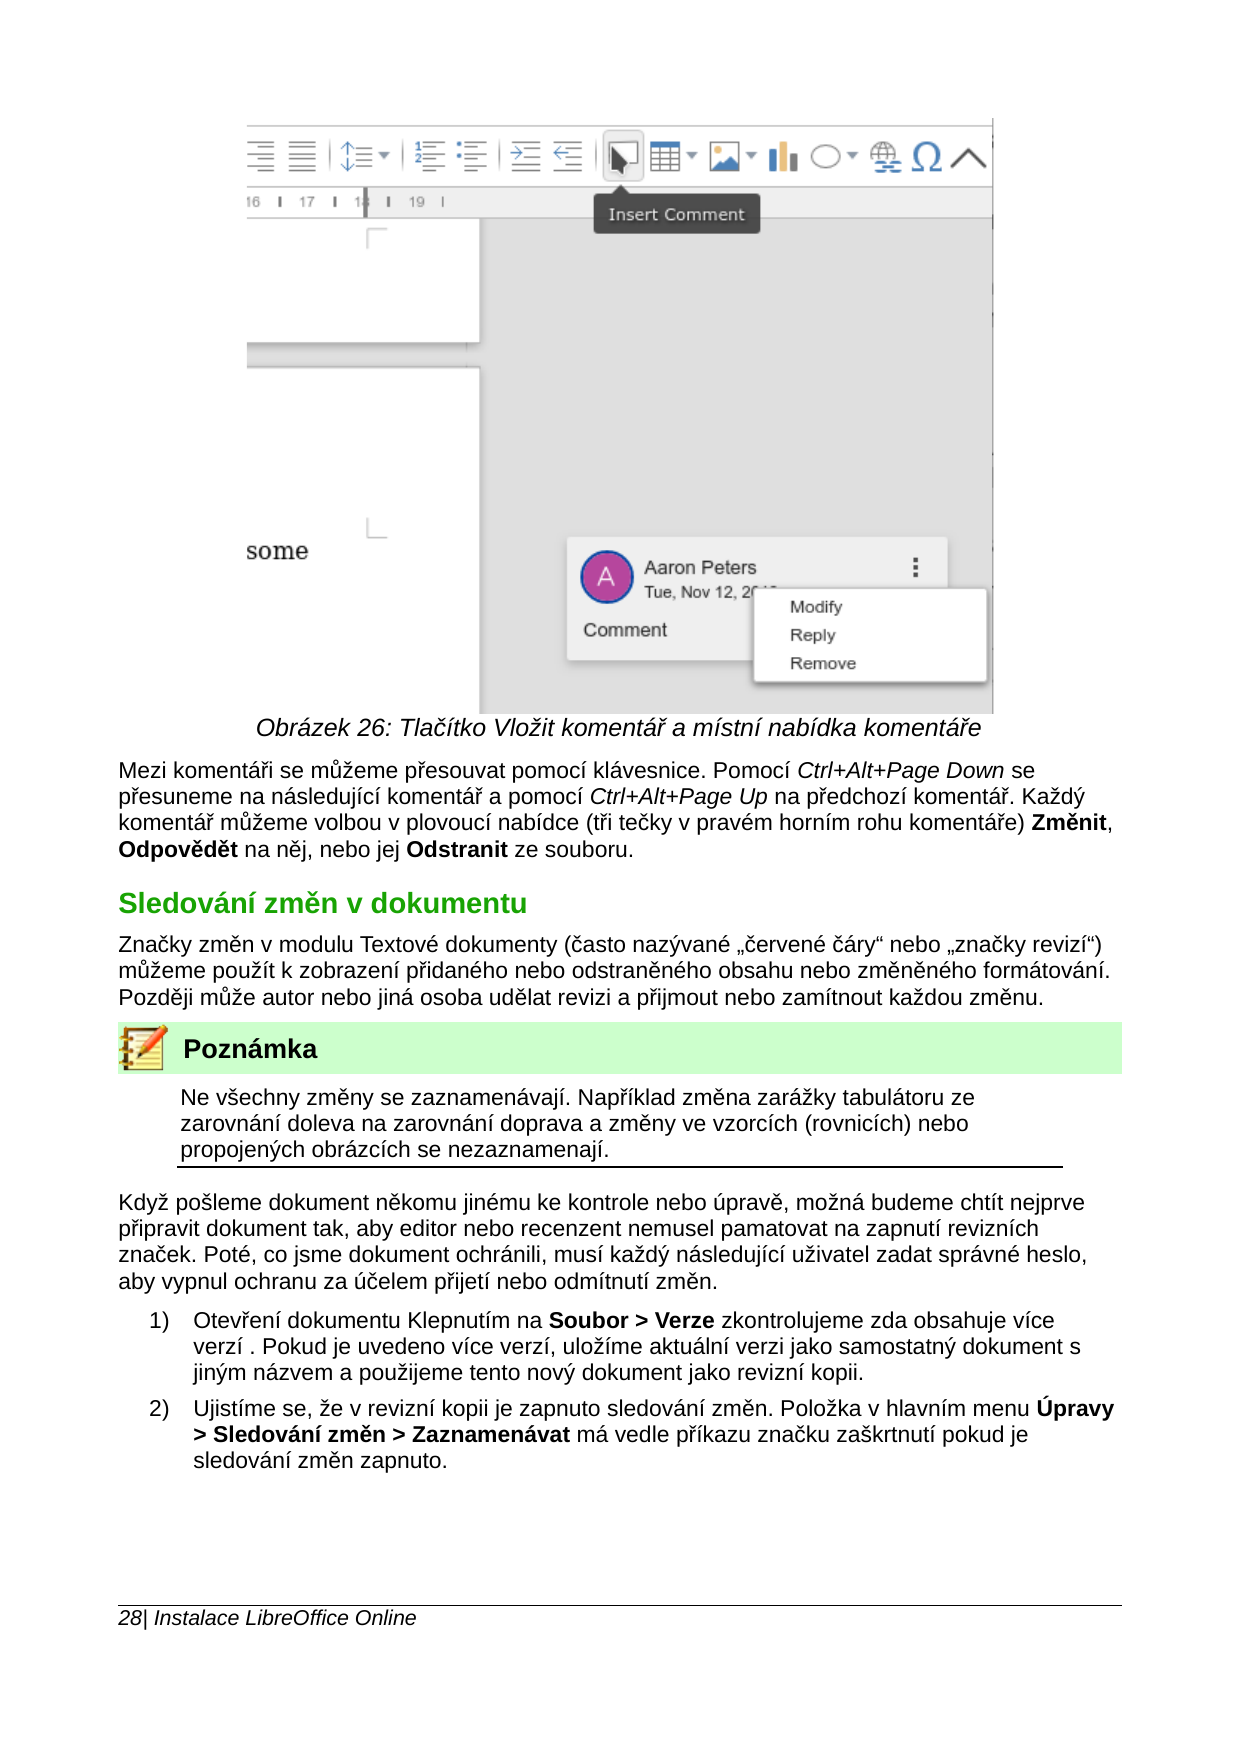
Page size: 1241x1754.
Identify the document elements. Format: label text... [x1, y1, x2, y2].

picture [246, 118, 994, 714]
subtitle Poznámka [118, 1022, 1122, 1074]
list Ujistíme se, že v revizní kopii je zapnuto sledování změn. Položka v hlavním menu Úpravy > Sledování změn > Zaznamenávat má vedle příkazu značku zaškrtnutí pokud je sledování změn zapnuto. [169, 1394, 1122, 1474]
list Značky změn v modulu Textové dokumenty (často nazývané „červené čáry“ nebo „značky revizí“) můžeme použít k zobrazení přidaného nebo odstraněného obsahu nebo změněného formátování. Později může autor nebo jiná osoba udělat revizi a přijmout nebo zamítnout každou změnu. [118, 931, 1122, 1010]
list Když pošleme dokument někomu jinému ke kontrole nebo úpravě, možná budeme chtít nejprve připravit dokument tak, aby editor nebo recenzent nemusel pamatovat na zapnutí revizních značek. Poté, co jsme dokument ochránili, musí každý následující uživatel zadat správné heslo, aby vypnul ochranu za účelem přijetí nebo odmítnutí změn. [118, 1189, 1122, 1294]
subtitle Sledování změn v dokumentu [118, 886, 1122, 919]
picture [119, 1023, 170, 1074]
list Otevření dokumentu Klepnutím na Soubor > Verze zkontrolujeme zda obsahuje více verzí . Pokud je uvedeno více verzí, uložíme aktuální verzi jako samostatný dokument s jiným názvem a použijeme tento nový dokument jako revizní kopii. [169, 1307, 1122, 1386]
text Ne všechny změny se zaznamenávají. Například změna zarážky tabulátoru ze zarovnání doleva na zarovnání doprava a změny ve vzorcích (rovnicích) nebo propojených obrázcích se nezaznamenají. [177, 1081, 1063, 1166]
text Mezi komentáři se můžeme přesouvat pomocí klávesnice. Pomocí Ctrl+Alt+Page Down se přesuneme na následující komentář a pomocí Ctrl+Alt+Page Up na předchozí komentář. Každý komentář můžeme volbou v plovoucí nabídce (tři tečky v pravém horním rohu komentáře) Změnit, Odpovědět na něj, nebo jej Odstranit ze souboru. [118, 757, 1122, 862]
text Obrázek 26: Tlačítko Vložit komentář a místní nabídka komentáře [227, 714, 1013, 742]
